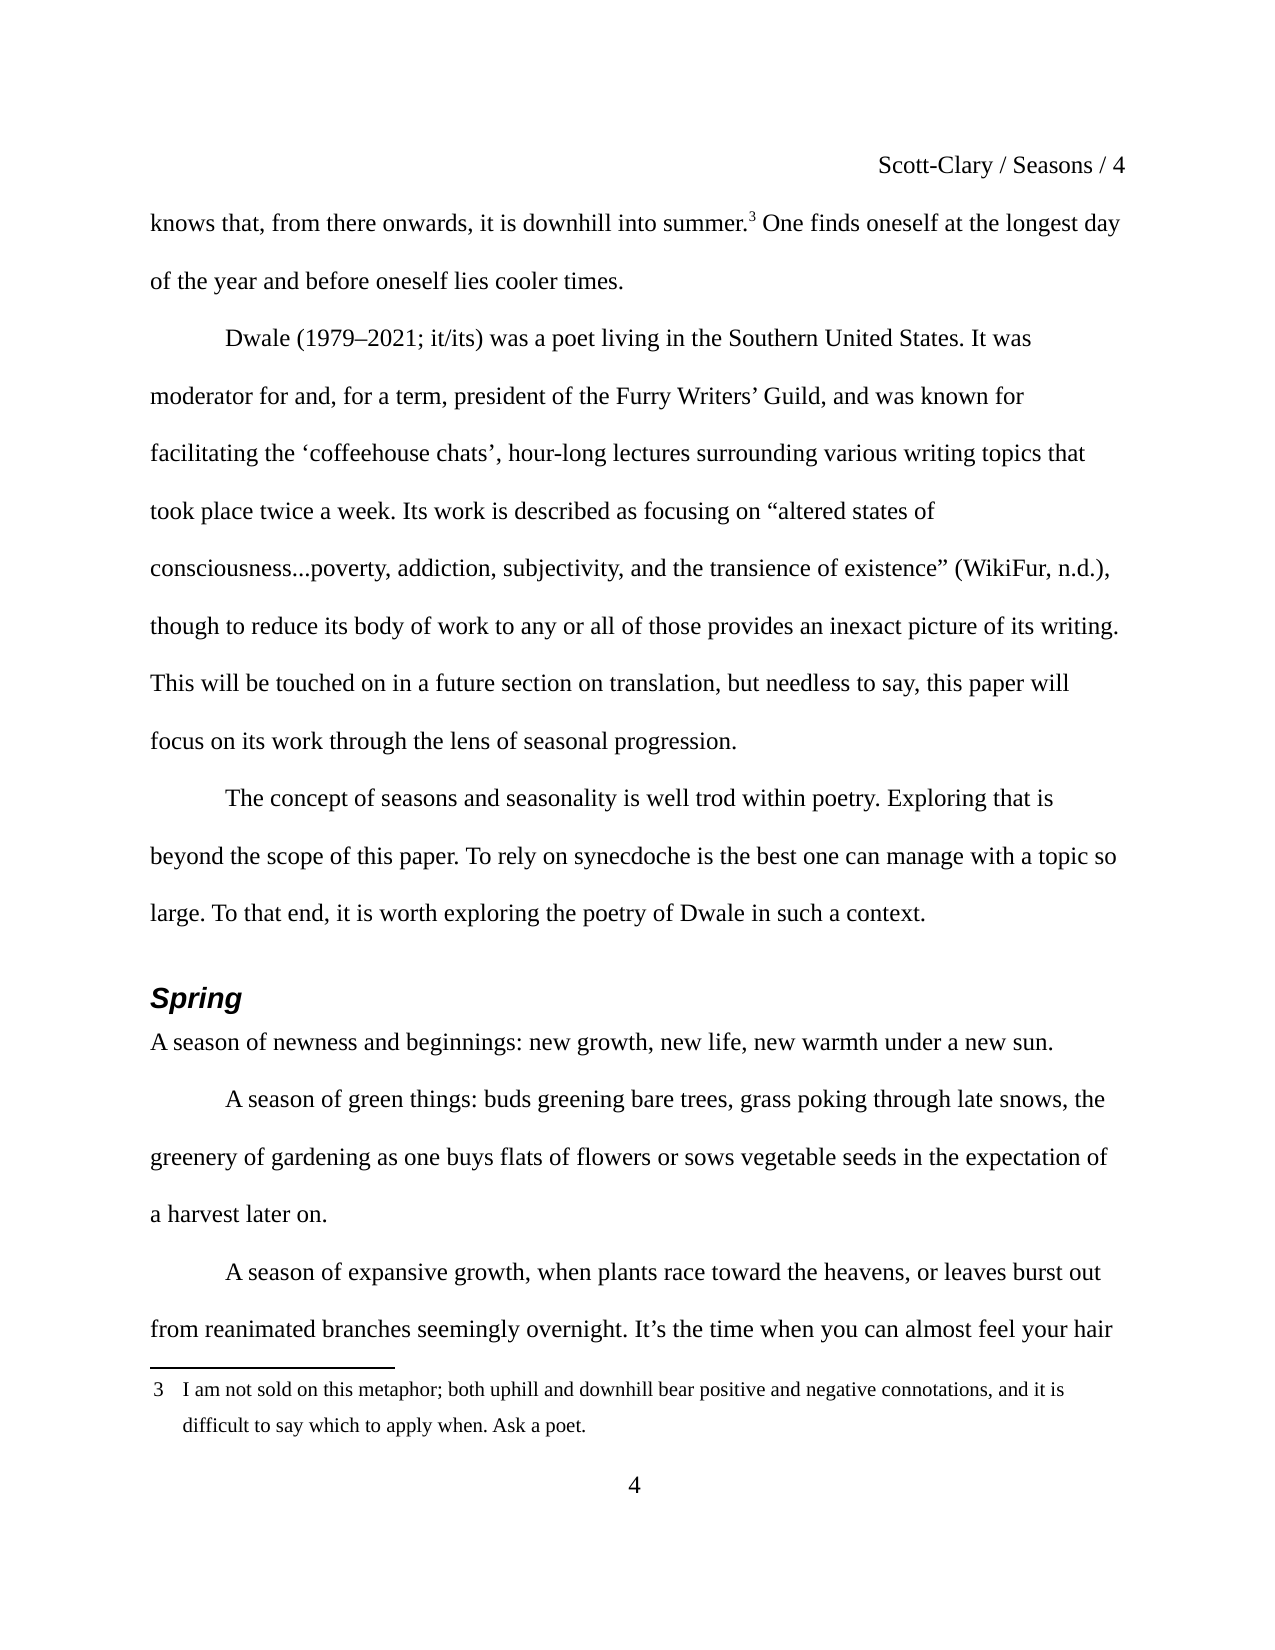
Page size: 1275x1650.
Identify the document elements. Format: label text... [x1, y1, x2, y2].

text A season of green things: buds greening bare trees, grass poking through late snows, the greenery of gardening as one buys flats of flowers or sows vegetable seeds in the expectation of a harvest later on. [150, 1084, 1125, 1228]
text The concept of seasons and seasonality is well trod within poetry. Exploring that is beyond the scope of this paper. To rely on synecdoche is the best one can manage with a topic so large. To that end, it is worth exploring the poetry of Dwale in such a context. [150, 783, 1125, 927]
text A season of newness and beginnings: new growth, new life, new warmth under a new sun. [150, 1027, 1125, 1056]
text Dwale (1979–2021; it/its) was a poet living in the Southern United States. It was moderator for and, for a term, president of the Furry Writers’ Guild, and was known for facilitating the ‘coffeehouse chats’, hour-long lectures surrounding various writing topics that took place twice a week. Its work is described as focusing on “altered states of consciousness...poverty, addiction, subjectivity, and the transience of existence” (WikiFur, n.d.), though to reduce its body of work to any or all of those provides an inexact picture of its writing. This will be touched on in a future section on translation, but needless to say, this paper will focus on its work through the lens of seasonal progression. [150, 323, 1125, 754]
text I am not sold on this metaphor; both uphill and downhill bear positive and negative connotations, and it is difficult to say which to apply when. Ask a poet. [150, 1374, 1125, 1440]
subtitle Spring [150, 981, 1125, 1014]
text A season of expansive growth, when plants race toward the heavens, or leaves burst out from reanimated branches seemingly overnight. It’s the time when you can almost feel your hair [150, 1257, 1125, 1343]
text knows that, from there onwards, it is downhill into summer. One finds oneself at the longest day of the year and before oneself lies cooler times. [150, 208, 1125, 294]
